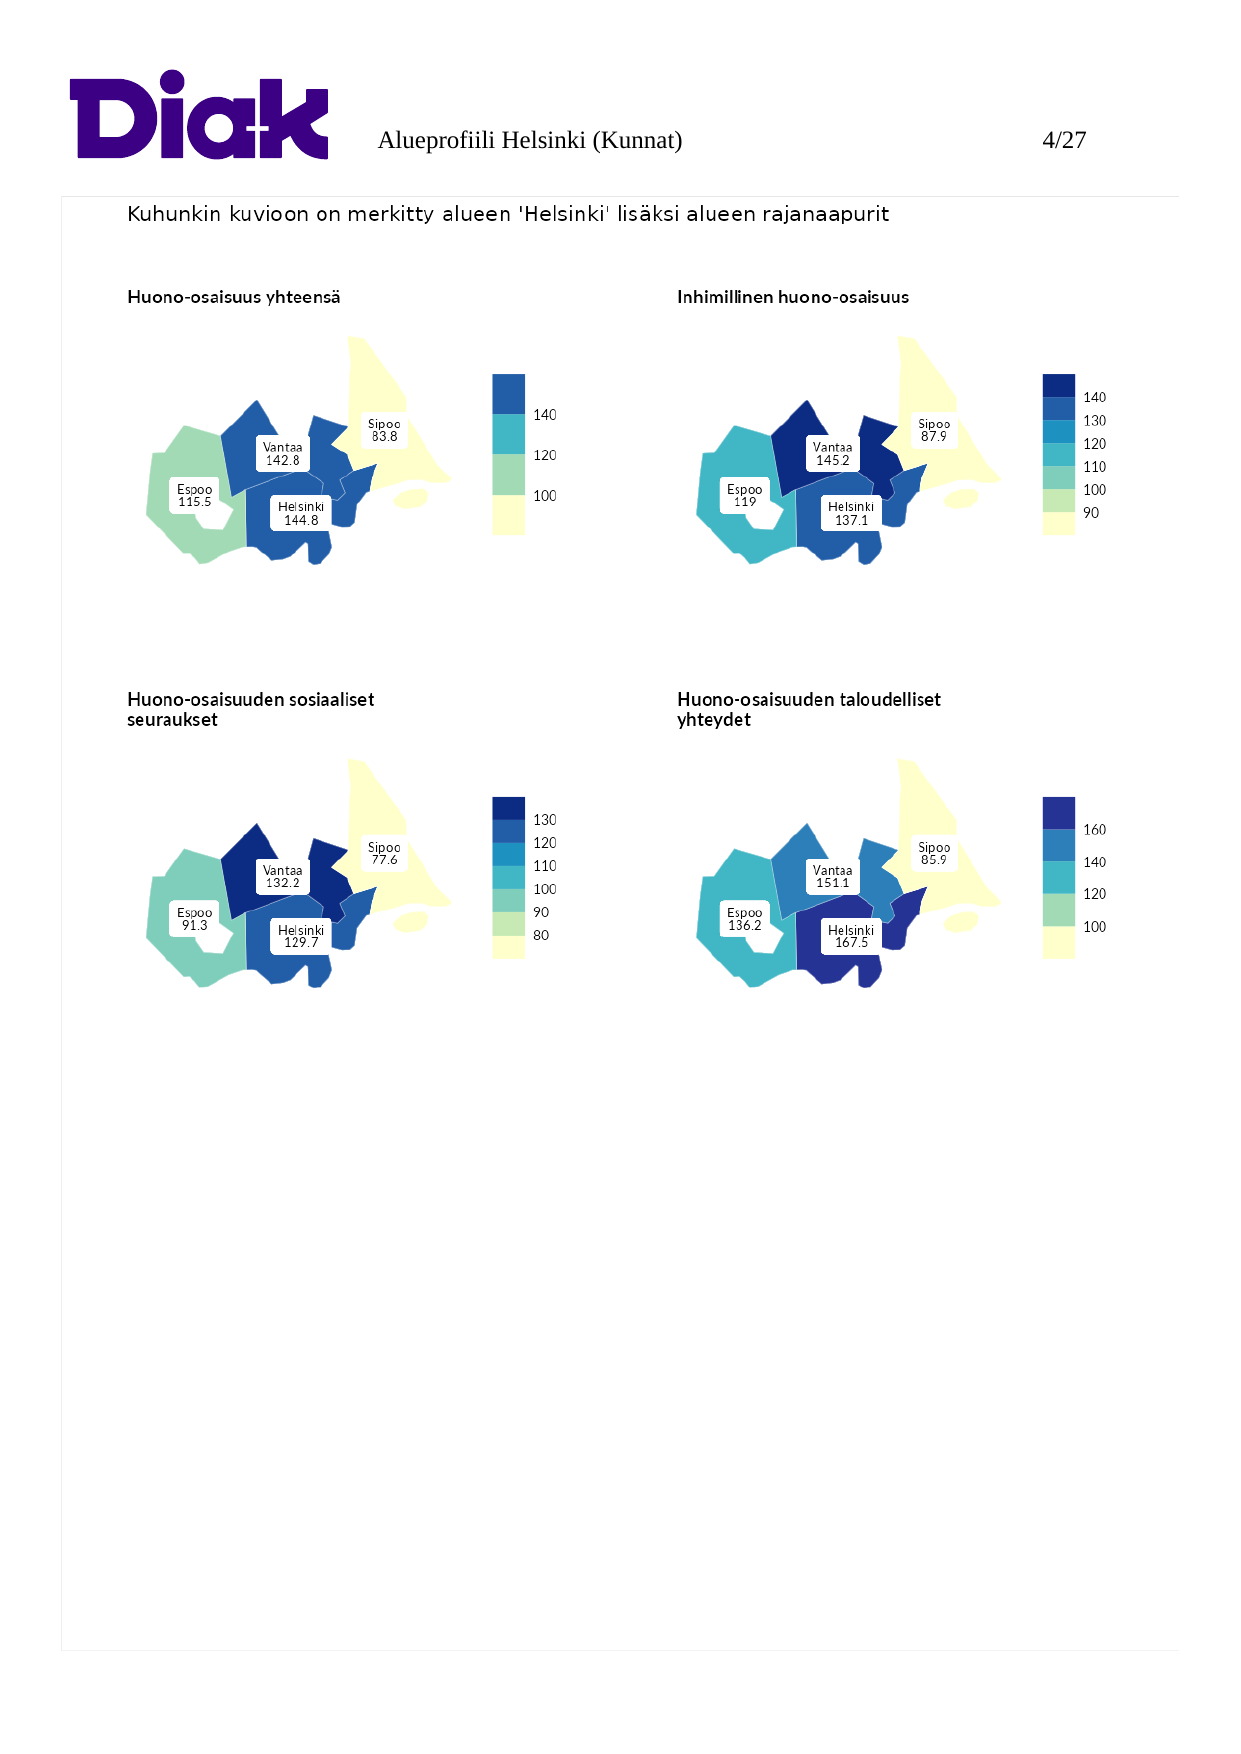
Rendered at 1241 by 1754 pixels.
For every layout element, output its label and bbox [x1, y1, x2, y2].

picture [61, 196, 1179, 1651]
